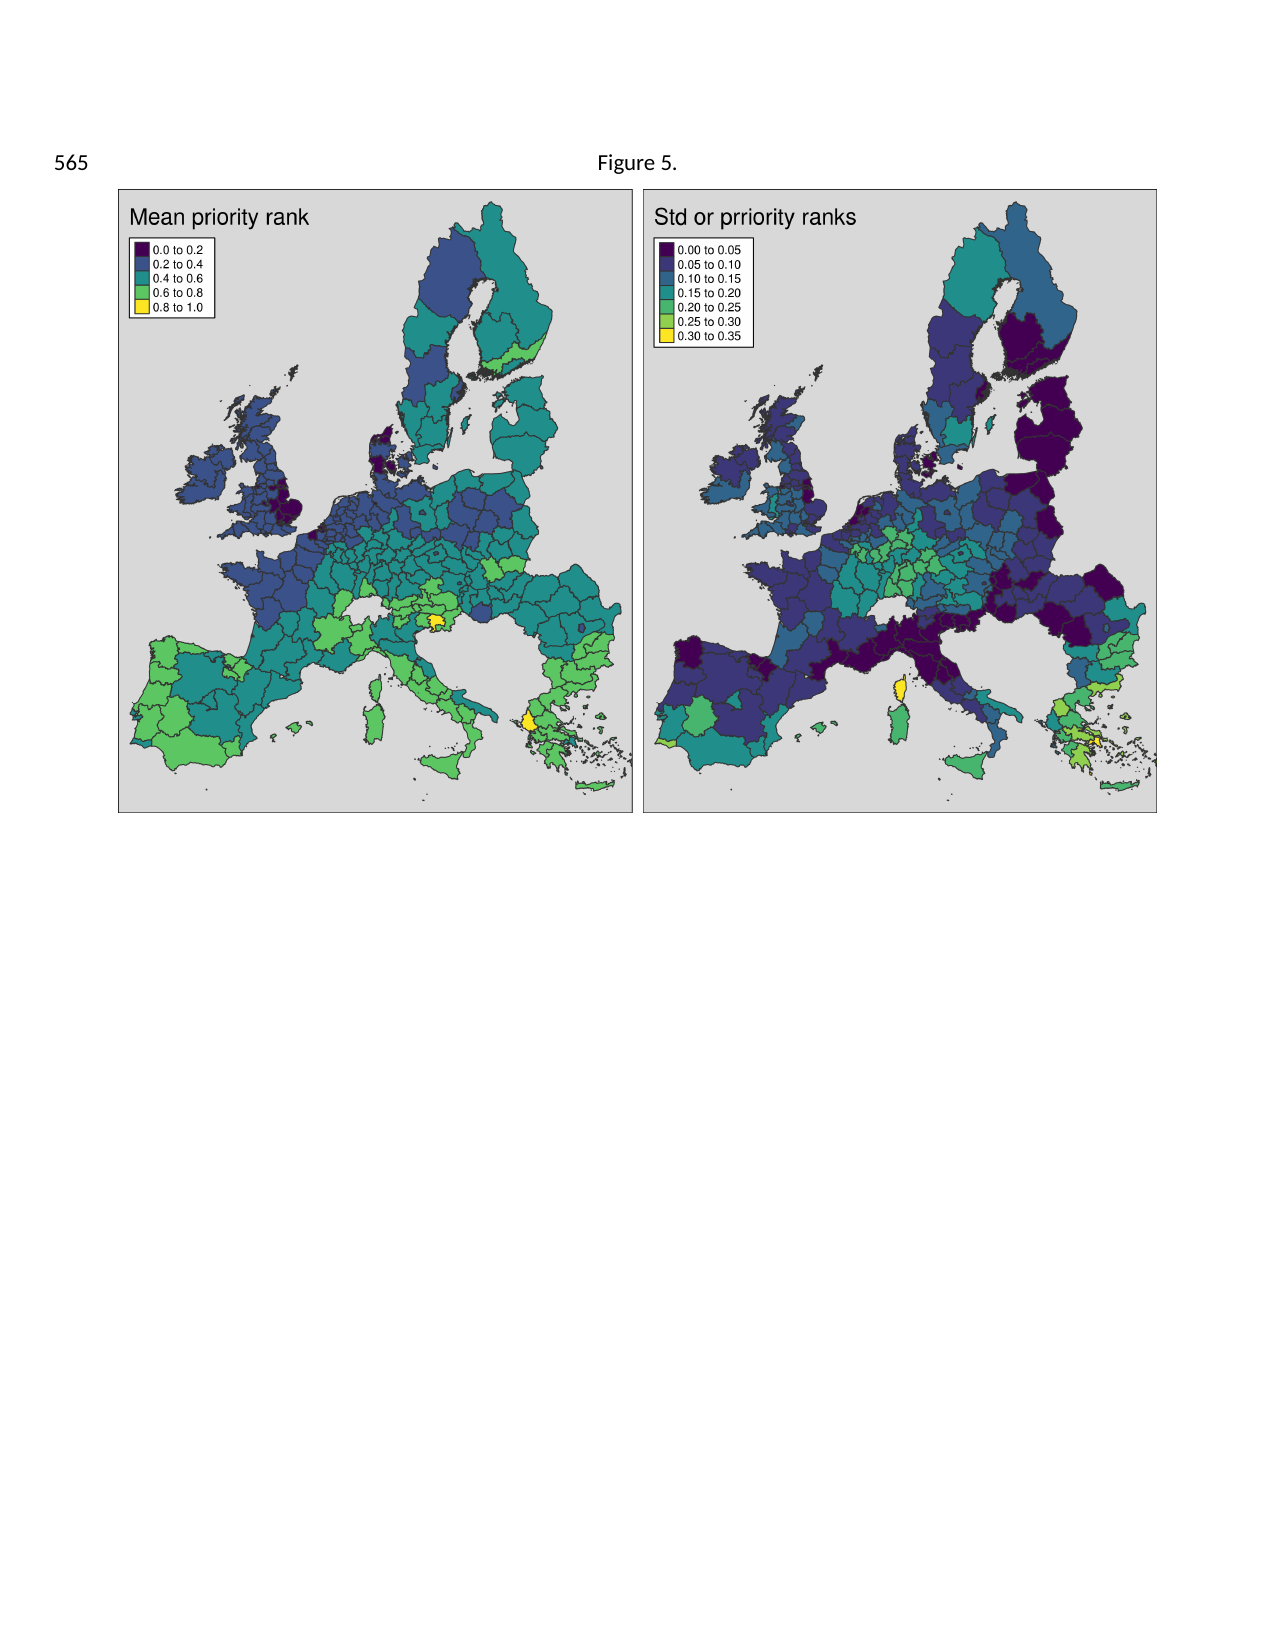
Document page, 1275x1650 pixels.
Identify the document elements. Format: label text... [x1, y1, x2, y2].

text Figure 5. [118, 148, 1157, 176]
picture [118, 189, 1157, 813]
